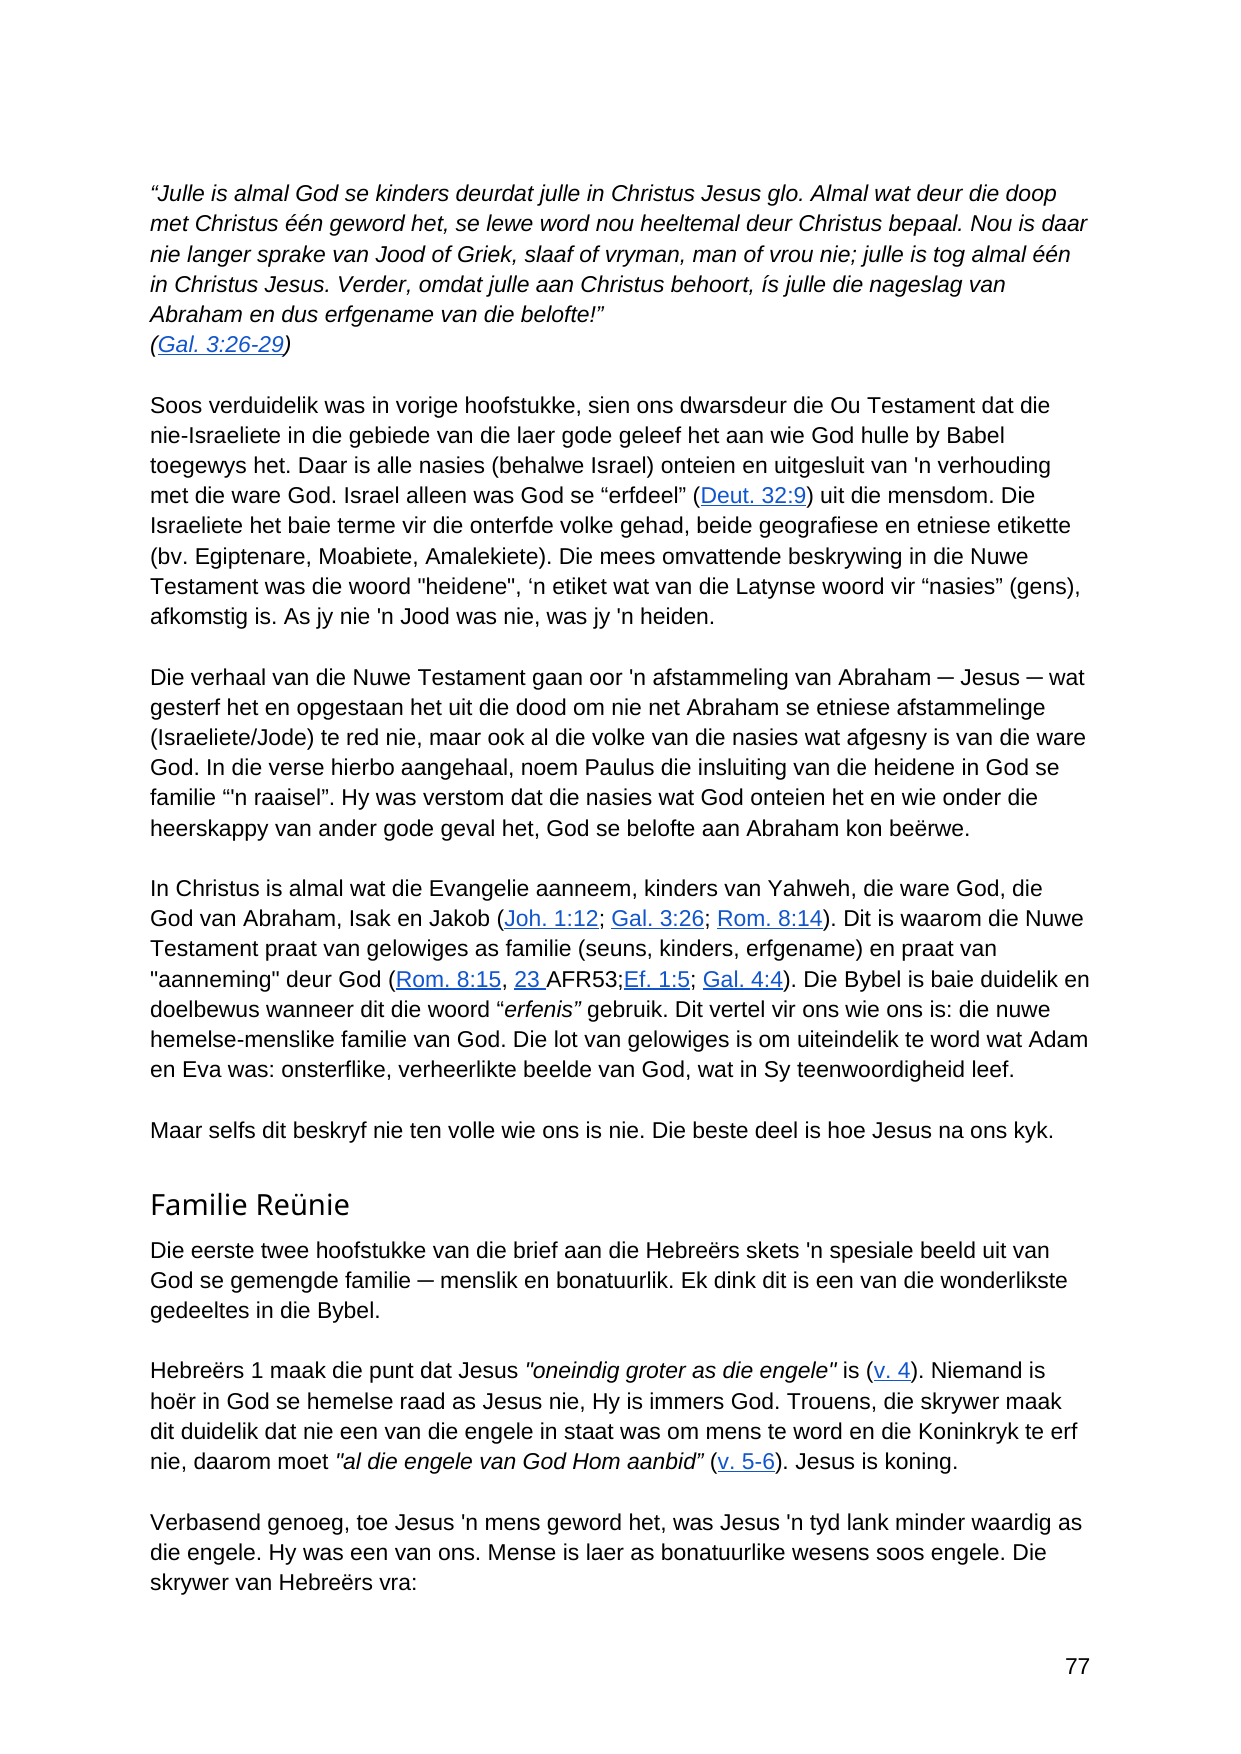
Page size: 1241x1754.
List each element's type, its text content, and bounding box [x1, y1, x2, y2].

text Die verhaal van die Nuwe Testament gaan oor 'n afstammeling van Abraham ─ Jesus ─ wat gesterf het en opgestaan het uit die dood om nie net Abraham se etniese afstammelinge (Israeliete/Jode) te red nie, maar ook al die volke van die nasies wat afgesny is van die ware God. In die verse hierbo aangehaal, noem Paulus die insluiting van die heidene in God se familie “'n raaisel”. Hy was verstom dat die nasies wat God onteien het en wie onder die heerskappy van ander gode geval het, God se belofte aan Abraham kon beërwe. [150, 663, 1090, 841]
text Hebreërs 1 maak die punt dat Jesus "oneindig groter as die engele" is (v. 4). Niemand is hoër in God se hemelse raad as Jesus nie, Hy is immers God. Trouens, die skrywer maak dit duidelik dat nie een van die engele in staat was om mens te word en die Koninkryk te erf nie, daarom moet "al die engele van God Hom aanbid” (v. 5-6). Jesus is koning. [150, 1357, 1090, 1474]
subtitle Familie Reünie [150, 1184, 1090, 1224]
text Soos verduidelik was in vorige hoofstukke, sien ons dwarsdeur die Ou Testament dat die nie-Israeliete in die gebiede van die laer gode geleef het aan wie God hulle by Babel toegewys het. Daar is alle nasies (behalwe Israel) onteien en uitgesluit van 'n verhouding met die ware God. Israel alleen was God se “erfdeel” (Deut. 32:9) uit die mensdom. Die Israeliete het baie terme vir die onterfde volke gehad, beide geografiese en etniese etikette (bv. Egiptenare, Moabiete, Amalekiete). Die mees omvattende beskrywing in die Nuwe Testament was die woord "heidene", ‘n etiket wat van die Latynse woord vir “nasies” (gens), afkomstig is. As jy nie 'n Jood was nie, was jy 'n heiden. [150, 392, 1090, 629]
text “Julle is almal God se kinders deurdat julle in Christus Jesus glo. Almal wat deur die doop met Christus één geword het, se lewe word nou heeltemal deur Christus bepaal. Nou is daar nie langer sprake van Jood of Griek, slaaf of vryman, man of vrou nie; julle is tog almal één in Christus Jesus. Verder, omdat julle aan Christus behoort, ís julle die nageslag van Abraham en dus erfgename van die belofte!” [150, 180, 1090, 327]
text Verbasend genoeg, toe Jesus 'n mens geword het, was Jesus 'n tyd lank minder waardig as die engele. Hy was een van ons. Mense is laer as bonatuurlike wesens soos engele. Die skrywer van Hebreërs vra: [150, 1508, 1090, 1595]
text Die eerste twee hoofstukke van die brief aan die Hebreërs skets 'n spesiale beeld uit van God se gemengde familie ─ menslik en bonatuurlik. Ek dink dit is een van die wonderlikste gedeeltes in die Bybel. [150, 1237, 1090, 1323]
text (Gal. 3:26-29) [150, 331, 1090, 358]
text Maar selfs dit beskryf nie ten volle wie ons is nie. Die beste deel is hoe Jesus na ons kyk. [150, 1117, 1090, 1143]
text In Christus is almal wat die Evangelie aanneem, kinders van Yahweh, die ware God, die God van Abraham, Isak en Jakob (Joh. 1:12; Gal. 3:26; Rom. 8:14). Dit is waarom die Nuwe Testament praat van gelowiges as familie (seuns, kinders, erfgename) en praat van "aanneming" deur God (Rom. 8:15, 23 AFR53;Ef. 1:5; Gal. 4:4). Die Bybel is baie duidelik en doelbewus wanneer dit die woord “erfenis” gebruik. Dit vertel vir ons wie ons is: die nuwe hemelse-menslike familie van God. Die lot van gelowiges is om uiteindelik te word wat Adam en Eva was: onsterflike, verheerlikte beelde van God, wat in Sy teenwoordigheid leef. [150, 875, 1090, 1083]
